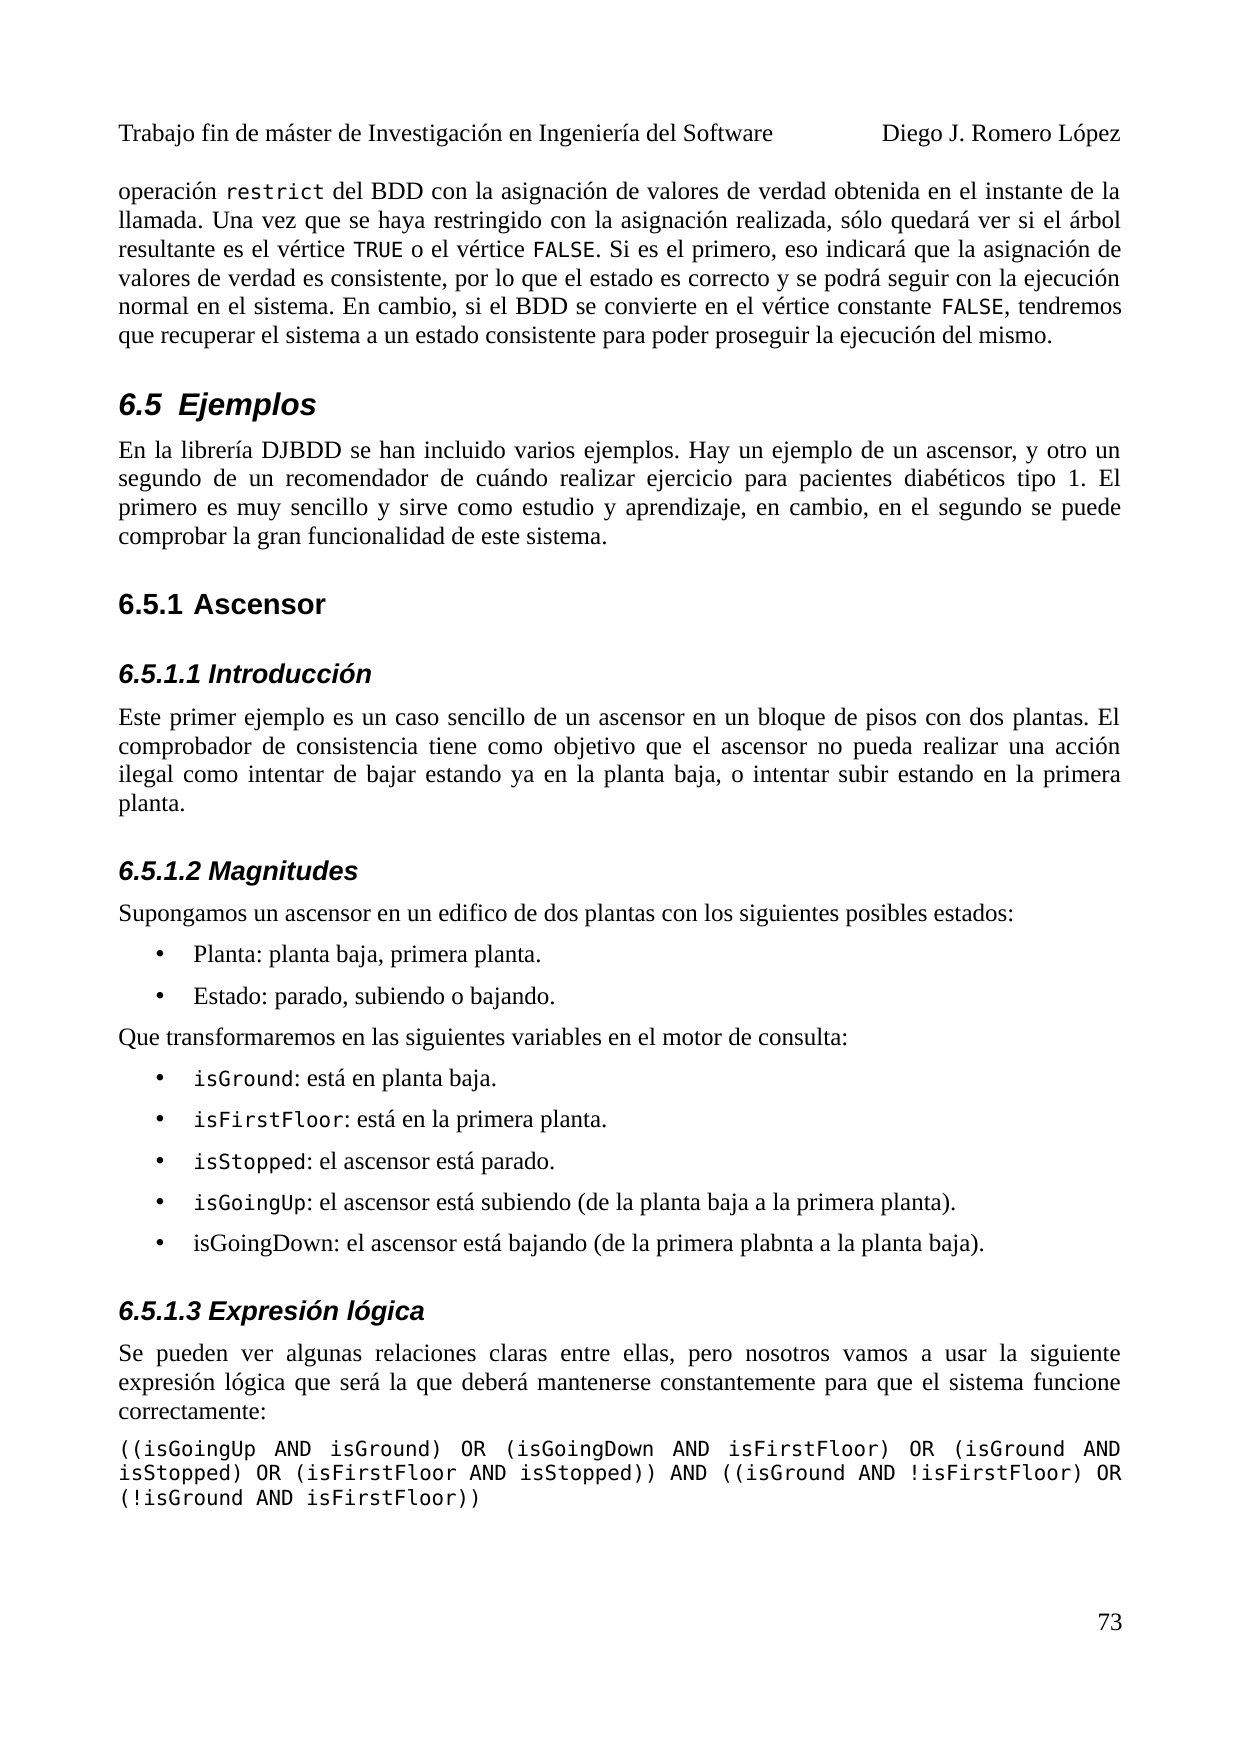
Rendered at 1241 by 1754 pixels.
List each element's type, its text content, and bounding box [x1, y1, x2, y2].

list isStopped: el ascensor está parado. [156, 1146, 1122, 1174]
text Supongamos un ascensor en un edifico de dos plantas con los siguientes posibles estados: [118, 898, 1122, 927]
list Planta: planta baja, primera planta. [156, 939, 1122, 968]
text Se pueden ver algunas relaciones claras entre ellas, pero nosotros vamos a usar la siguiente expresión lógica que será la que deberá mantenerse constantemente para que el sistema funcione correctamente: [118, 1338, 1122, 1424]
text En la librería DJBDD se han incluido varios ejemplos. Hay un ejemplo de un ascensor, y otro un segundo de un recomendador de cuándo realizar ejercicio para pacientes diabéticos tipo 1. El primero es muy sencillo y sirve como estudio y aprendizaje, en cambio, en el segundo se puede comprobar la gran funcionalidad de este sistema. [118, 435, 1122, 550]
text Este primer ejemplo es un caso sencillo de un ascensor en un bloque de pisos con dos plantas. El comprobador de consistencia tiene como objetivo que el ascensor no pueda realizar una acción ilegal como intentar de bajar estando ya en la planta baja, o intentar subir estando en la primera planta. [118, 702, 1122, 817]
list isGround: está en planta baja. [156, 1063, 1122, 1092]
subtitle Expresión lógica [118, 1294, 1122, 1326]
list isGoingUp: el ascensor está subiendo (de la planta baja a la primera planta). [156, 1187, 1122, 1216]
list Estado: parado, subiendo o bajando. [156, 981, 1122, 1009]
subtitle Magnitudes [118, 854, 1122, 886]
subtitle Ascensor [118, 587, 1122, 621]
text ((isGoingUp AND isGround) OR (isGoingDown AND isFirstFloor) OR (isGround AND isStopped) OR (isFirstFloor AND isStopped)) AND ((isGround AND !isFirstFloor) OR (!isGround AND isFirstFloor)) [118, 1437, 1122, 1510]
list isFirstFloor: está en la primera planta. [156, 1104, 1122, 1133]
subtitle Introducción [118, 658, 1122, 689]
list isGoingDown: el ascensor está bajando (de la primera plabnta a la planta baja). [156, 1228, 1122, 1257]
text operación restrict del BDD con la asignación de valores de verdad obtenida en el instante de la llamada. Una vez que se haya restringido con la asignación realizada, sólo quedará ver si el árbol resultante es el vértice TRUE o el vértice FALSE. Si es el primero, eso indicará que la asignación de valores de verdad es consistente, por lo que el estado es correcto y se podrá seguir con la ejecución normal en el sistema. En cambio, si el BDD se convierte en el vértice constante FALSE, tendremos que recuperar el sistema a un estado consistente para poder proseguir la ejecución del mismo. [118, 176, 1122, 349]
subtitle Ejemplos [118, 386, 1122, 422]
text Que transformaremos en las siguientes variables en el motor de consulta: [118, 1022, 1122, 1051]
